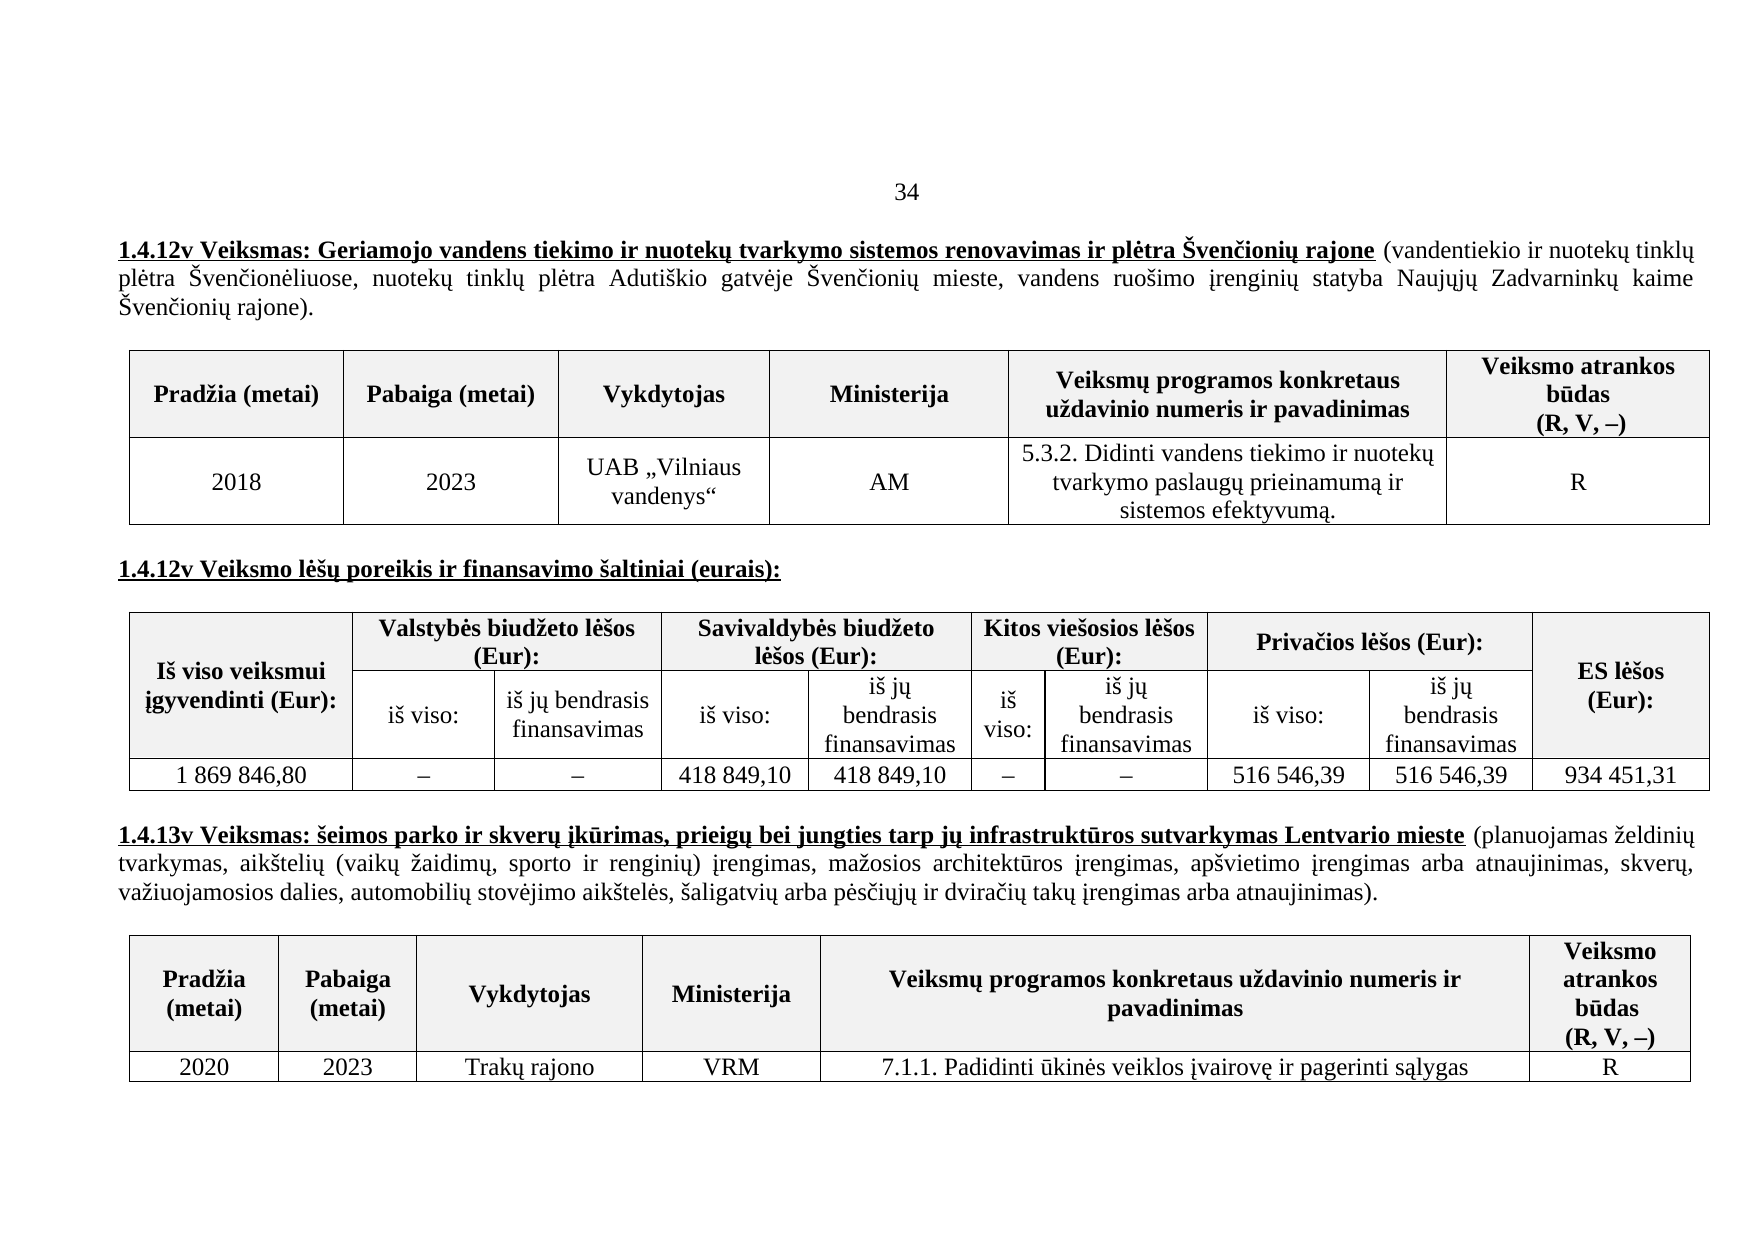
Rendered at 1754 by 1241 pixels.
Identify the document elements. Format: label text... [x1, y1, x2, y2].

table_cell iš viso: [662, 671, 808, 757]
table_cell 516 546,39 [1370, 759, 1532, 790]
table_cell iš jų bendrasis finansavimas [1370, 671, 1532, 757]
table_cell UAB „Vilniaus vandenys“ [559, 438, 769, 524]
table_cell 418 849,10 [662, 759, 808, 790]
table_cell 516 546,39 [1208, 759, 1369, 790]
table_header Vykdytojas [559, 351, 769, 437]
table_cell iš jų bendrasis finansavimas [809, 671, 971, 757]
table_header Pradžia (metai) [130, 351, 343, 437]
table_cell iš jų bendrasis finansavimas [495, 671, 661, 757]
table_cell iš viso: [353, 671, 494, 757]
table_cell 2023 [279, 1052, 416, 1081]
table_header Vykdytojas [417, 936, 642, 1051]
table_cell R [1447, 438, 1709, 524]
table_cell iš viso: [972, 671, 1044, 757]
table_cell 1 869 846,80 [130, 759, 352, 790]
table_header Iš viso veiksmui įgyvendinti (Eur): [130, 613, 352, 757]
table_header Privačios lėšos (Eur): [1208, 613, 1532, 670]
text 1.4.12v Veiksmo lėšų poreikis ir finansavimo šaltiniai (eurais): [118, 554, 1695, 583]
table_header Veiksmo atrankos būdas (R, V, –) [1447, 351, 1709, 437]
table_cell R [1530, 1052, 1690, 1081]
table_header Ministerija [643, 936, 820, 1051]
table_header Veiksmų programos konkretaus uždavinio numeris ir pavadinimas [1009, 351, 1446, 437]
table_cell iš jų bendrasis finansavimas [1046, 671, 1207, 757]
table_header Pabaiga (metai) [279, 936, 416, 1051]
table_header Veiksmų programos konkretaus uždavinio numeris ir pavadinimas [821, 936, 1529, 1051]
table_header ES lėšos (Eur): [1533, 613, 1709, 757]
table_header Pradžia (metai) [130, 936, 278, 1051]
table_cell VRM [643, 1052, 820, 1081]
table_cell 5.3.2. Didinti vandens tiekimo ir nuotekų tvarkymo paslaugų prieinamumą ir sistemos efektyvumą. [1009, 438, 1446, 524]
table_cell 2020 [130, 1052, 278, 1081]
table_cell – [353, 759, 494, 790]
table_header Veiksmo atrankos būdas (R, V, –) [1530, 936, 1690, 1051]
table_cell – [972, 759, 1044, 790]
table_header Ministerija [770, 351, 1008, 437]
text 1.4.13v Veiksmas: šeimos parko ir skverų įkūrimas, prieigų bei jungties tarp jų infrastruktūros sutvarkymas Lentvario mieste (planuojamas želdinių tvarkymas, aikštelių (vaikų žaidimų, sporto ir renginių) įrengimas, mažosios architektūros įrengimas, apšvietimo įrengimas arba atnaujinimas, skverų, važiuojamosios dalies, automobilių stovėjimo aikštelės, šaligatvių arba pėsčiųjų ir dviračių takų įrengimas arba atnaujinimas). [118, 820, 1695, 906]
table_cell 2018 [130, 438, 343, 524]
table_cell 418 849,10 [809, 759, 971, 790]
table_cell – [1046, 759, 1207, 790]
text 1.4.12v Veiksmas: Geriamojo vandens tiekimo ir nuotekų tvarkymo sistemos renovavimas ir plėtra Švenčionių rajone (vandentiekio ir nuotekų tinklų plėtra Švenčionėliuose, nuotekų tinklų plėtra Adutiškio gatvėje Švenčionių mieste, vandens ruošimo įrenginių statyba Naujųjų Zadvarninkų kaime Švenčionių rajone). [118, 235, 1695, 321]
table_header Valstybės biudžeto lėšos (Eur): [353, 613, 661, 670]
table_cell iš viso: [1208, 671, 1369, 757]
table_cell AM [770, 438, 1008, 524]
table_header Kitos viešosios lėšos (Eur): [972, 613, 1207, 670]
table_cell 2023 [344, 438, 558, 524]
table_cell Trakų rajono [417, 1052, 642, 1081]
table_cell 934 451,31 [1533, 759, 1709, 790]
table_cell – [495, 759, 661, 790]
table_header Savivaldybės biudžeto lėšos (Eur): [662, 613, 971, 670]
table_header Pabaiga (metai) [344, 351, 558, 437]
table_cell 7.1.1. Padidinti ūkinės veiklos įvairovę ir pagerinti sąlygas [821, 1052, 1529, 1081]
